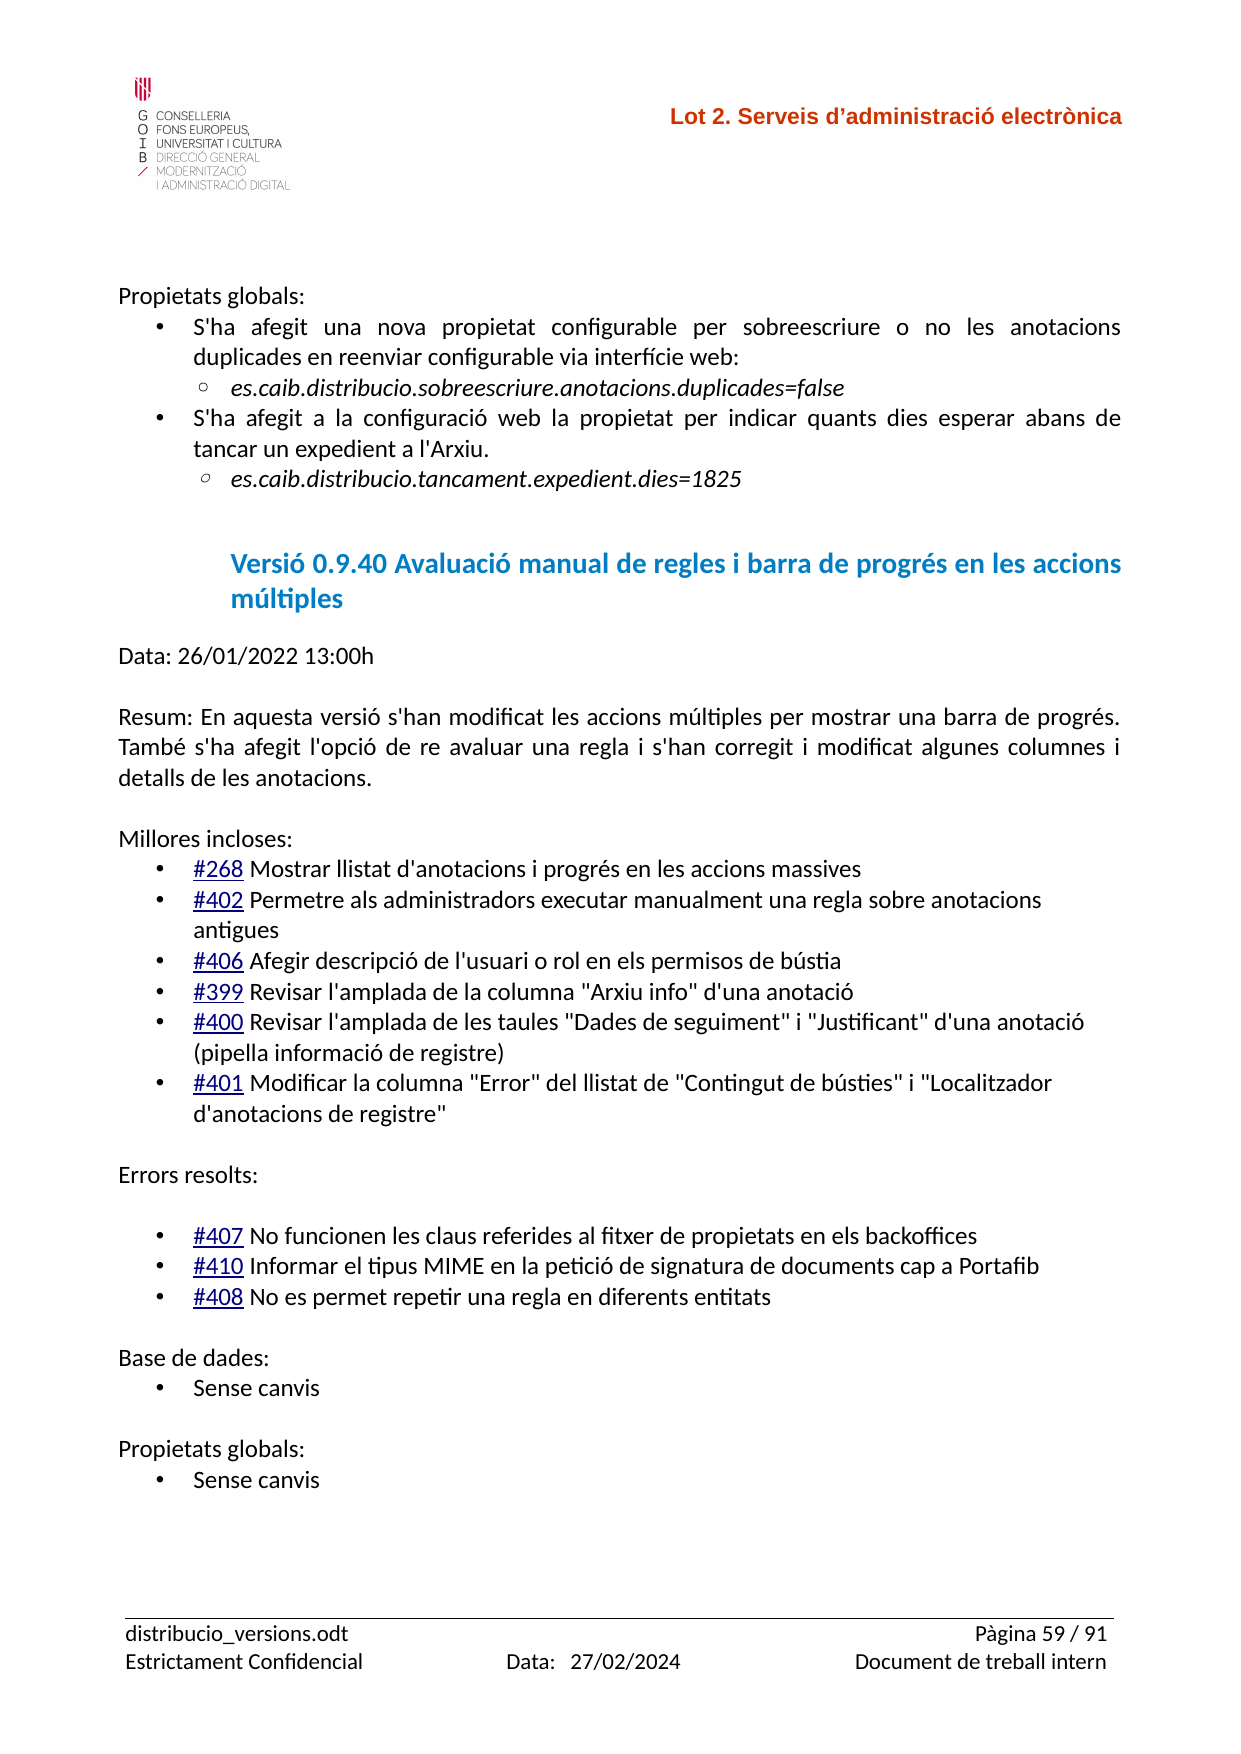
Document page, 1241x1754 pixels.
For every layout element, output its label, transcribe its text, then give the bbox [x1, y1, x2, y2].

list #399 Revisar l'amplada de la columna "Arxiu info" d'una anotació [156, 976, 1122, 1006]
list es.caib.distribucio.tancament.expedient.dies=1825 [193, 463, 1122, 494]
list #408 No es permet repetir una regla en diferents entitats [156, 1281, 1122, 1311]
list #410 Informar el tipus MIME en la petició de signatura de documents cap a Portafib [156, 1250, 1122, 1281]
list #400 Revisar l'amplada de les taules "Dades de seguiment" i "Justificant" d'una anotació (pipella informació de registre) [156, 1006, 1122, 1067]
text Base de dades: [118, 1342, 1122, 1372]
list Sense canvis [156, 1372, 1122, 1403]
picture [126, 70, 299, 197]
text Propietats globals: [118, 1433, 1122, 1464]
text Millores incloses: [118, 823, 1122, 853]
list Sense canvis [156, 1464, 1122, 1494]
list #402 Permetre als administradors executar manualment una regla sobre anotacions antigues [156, 884, 1122, 945]
list es.caib.distribucio.sobreescriure.anotacions.duplicades=false [193, 372, 1122, 402]
text Data: 26/01/2022 13:00h [118, 640, 1122, 670]
list S'ha afegit a la configuració web la propietat per indicar quants dies esperar abans de tancar un expedient a l'Arxiu. [156, 402, 1122, 463]
list #268 Mostrar llistat d'anotacions i progrés en les accions massives [156, 853, 1122, 884]
list #401 Modificar la columna "Error" del llistat de "Contingut de bústies" i "Localitzador d'anotacions de registre" [156, 1067, 1122, 1128]
text Propietats globals: [118, 280, 1122, 311]
list S'ha afegit una nova propietat configurable per sobreescriure o no les anotacions duplicades en reenviar configurable via interfície web: [156, 311, 1122, 372]
subtitle Versió 0.9.40 Avaluació manual de regles i barra de progrés en les accions múltiples [153, 545, 1122, 616]
text Errors resolts: [118, 1159, 1122, 1189]
text Resum: En aquesta versió s'han modificat les accions múltiples per mostrar una barra de progrés. També s'ha afegit l'opció de re avaluar una regla i s'han corregit i modificat algunes columnes i detalls de les anotacions. [118, 701, 1122, 792]
list #406 Afegir descripció de l'usuari o rol en els permisos de bústia [156, 945, 1122, 976]
list #407 No funcionen les claus referides al fitxer de propietats en els backoffices [156, 1220, 1122, 1250]
